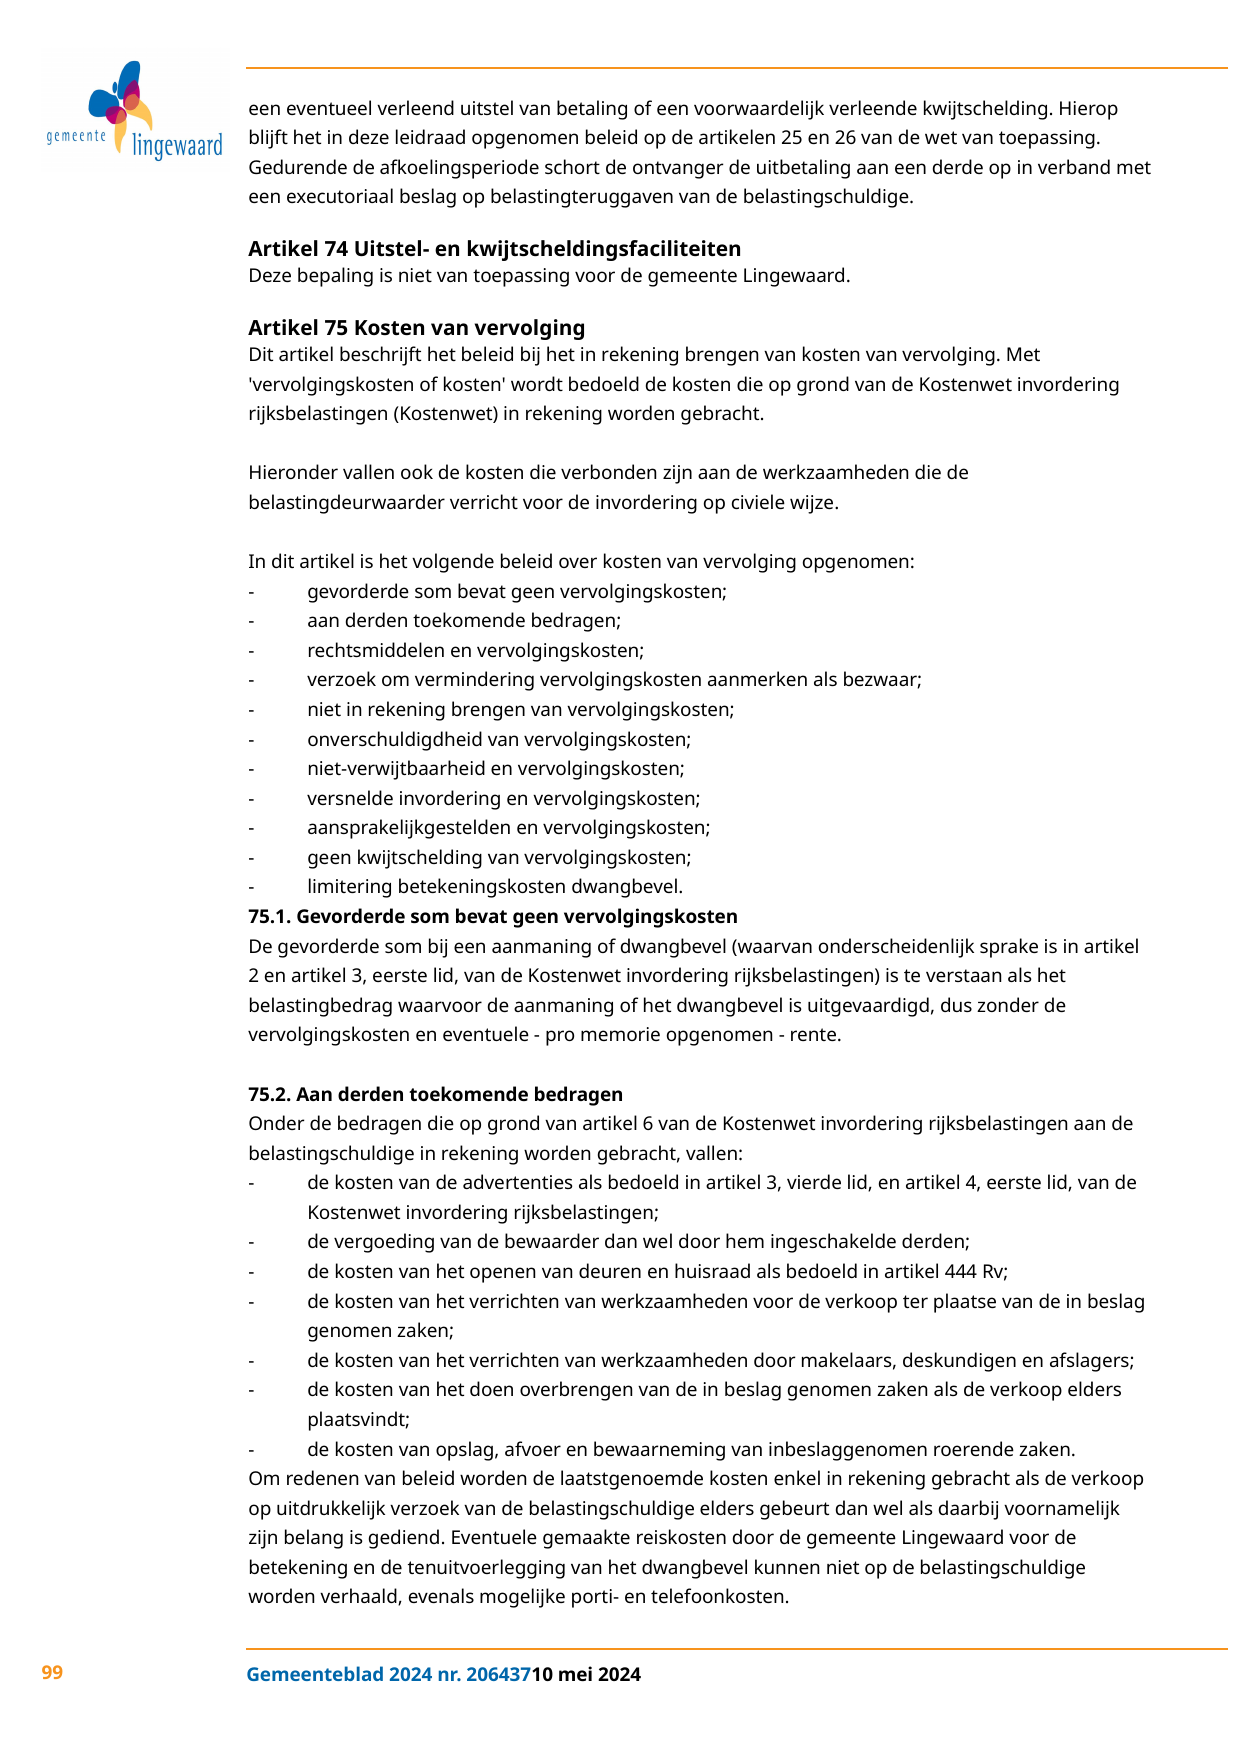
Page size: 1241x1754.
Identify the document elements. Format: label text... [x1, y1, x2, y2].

list aansprakelijkgestelden en vervolgingskosten; [248, 814, 1152, 840]
list geen kwijtschelding van vervolgingskosten; [248, 844, 1152, 870]
list de kosten van het openen van deuren en huisraad als bedoeld in artikel 444 Rv; [248, 1258, 1152, 1284]
list de kosten van het verrichten van werkzaamheden voor de verkoop ter plaatse van de in beslag genomen zaken; [248, 1288, 1152, 1343]
list gevorderde som bevat geen vervolgingskosten; [248, 578, 1152, 604]
text Hieronder vallen ook de kosten die verbonden zijn aan de werkzaamheden die de belastingdeurwaarder verricht voor de invordering op civiele wijze. [248, 459, 1152, 515]
list niet in rekening brengen van vervolgingskosten; [248, 696, 1152, 722]
list versnelde invordering en vervolgingskosten; [248, 785, 1152, 811]
list de vergoeding van de bewaarder dan wel door hem ingeschakelde derden; [248, 1229, 1152, 1254]
list aan derden toekomende bedragen; [248, 607, 1152, 633]
list de kosten van opslag, afvoer en bewaarneming van inbeslaggenomen roerende zaken. [248, 1436, 1152, 1462]
text 75.2. Aan derden toekomende bedragen [248, 1081, 1152, 1107]
text De gevorderde som bij een aanmaning of dwangbevel (waarvan onderscheidenlijk sprake is in artikel 2 en artikel 3, eerste lid, van de Kostenwet invordering rijksbelastingen) is te verstaan als het belastingbedrag waarvoor de aanmaning of het dwangbevel is uitgevaardigd, dus zonder de vervolgingskosten en eventuele - pro memorie opgenomen - rente. [248, 933, 1152, 1047]
text een eventueel verleend uitstel van betaling of een voorwaardelijk verleende kwijtschelding. Hierop blijft het in deze leidraad opgenomen beleid op de artikelen 25 en 26 van de wet van toepassing. Gedurende de afkoelingsperiode schort de ontvanger de uitbetaling aan een derde op in verband met een executoriaal beslag op belastingteruggaven van de belastingschuldige. [248, 95, 1152, 209]
text Dit artikel beschrijft het beleid bij het in rekening brengen van kosten van vervolging. Met 'vervolgingskosten of kosten' wordt bedoeld de kosten die op grond van de Kostenwet invordering rijksbelastingen (Kostenwet) in rekening worden gebracht. [248, 341, 1152, 426]
text Om redenen van beleid worden de laatstgenoemde kosten enkel in rekening gebracht als de verkoop op uitdrukkelijk verzoek van de belastingschuldige elders gebeurt dan wel als daarbij voornamelijk zijn belang is gediend. Eventuele gemaakte reiskosten door de gemeente Lingewaard voor de betekening en de tenuitvoerlegging van het dwangbevel kunnen niet op de belastingschuldige worden verhaald, evenals mogelijke porti- en telefoonkosten. [248, 1465, 1152, 1609]
list de kosten van het doen overbrengen van de in beslag genomen zaken als de verkoop elders plaatsvindt; [248, 1377, 1152, 1432]
list verzoek om vermindering vervolgingskosten aanmerken als bezwaar; [248, 667, 1152, 692]
picture [41, 47, 231, 172]
list limitering betekeningskosten dwangbevel. [248, 874, 1152, 899]
text Deze bepaling is niet van toepassing voor de gemeente Lingewaard. [248, 262, 1152, 288]
text Artikel 75 Kosten van vervolging [248, 313, 1152, 341]
list rechtsmiddelen en vervolgingskosten; [248, 637, 1152, 663]
list onverschuldigdheid van vervolgingskosten; [248, 726, 1152, 752]
text In dit artikel is het volgende beleid over kosten van vervolging opgenomen: [248, 548, 1152, 574]
text 75.1. Gevorderde som bevat geen vervolgingskosten [248, 903, 1152, 929]
list de kosten van de advertenties als bedoeld in artikel 3, vierde lid, en artikel 4, eerste lid, van de Kostenwet invordering rijksbelastingen; [248, 1169, 1152, 1225]
list niet-verwijtbaarheid en vervolgingskosten; [248, 755, 1152, 781]
list de kosten van het verrichten van werkzaamheden door makelaars, deskundigen en afslagers; [248, 1347, 1152, 1373]
text Onder de bedragen die op grond van artikel 6 van de Kostenwet invordering rijksbelastingen aan de belastingschuldige in rekening worden gebracht, vallen: [248, 1110, 1152, 1166]
text Artikel 74 Uitstel- en kwijtscheldingsfaciliteiten [248, 234, 1152, 262]
